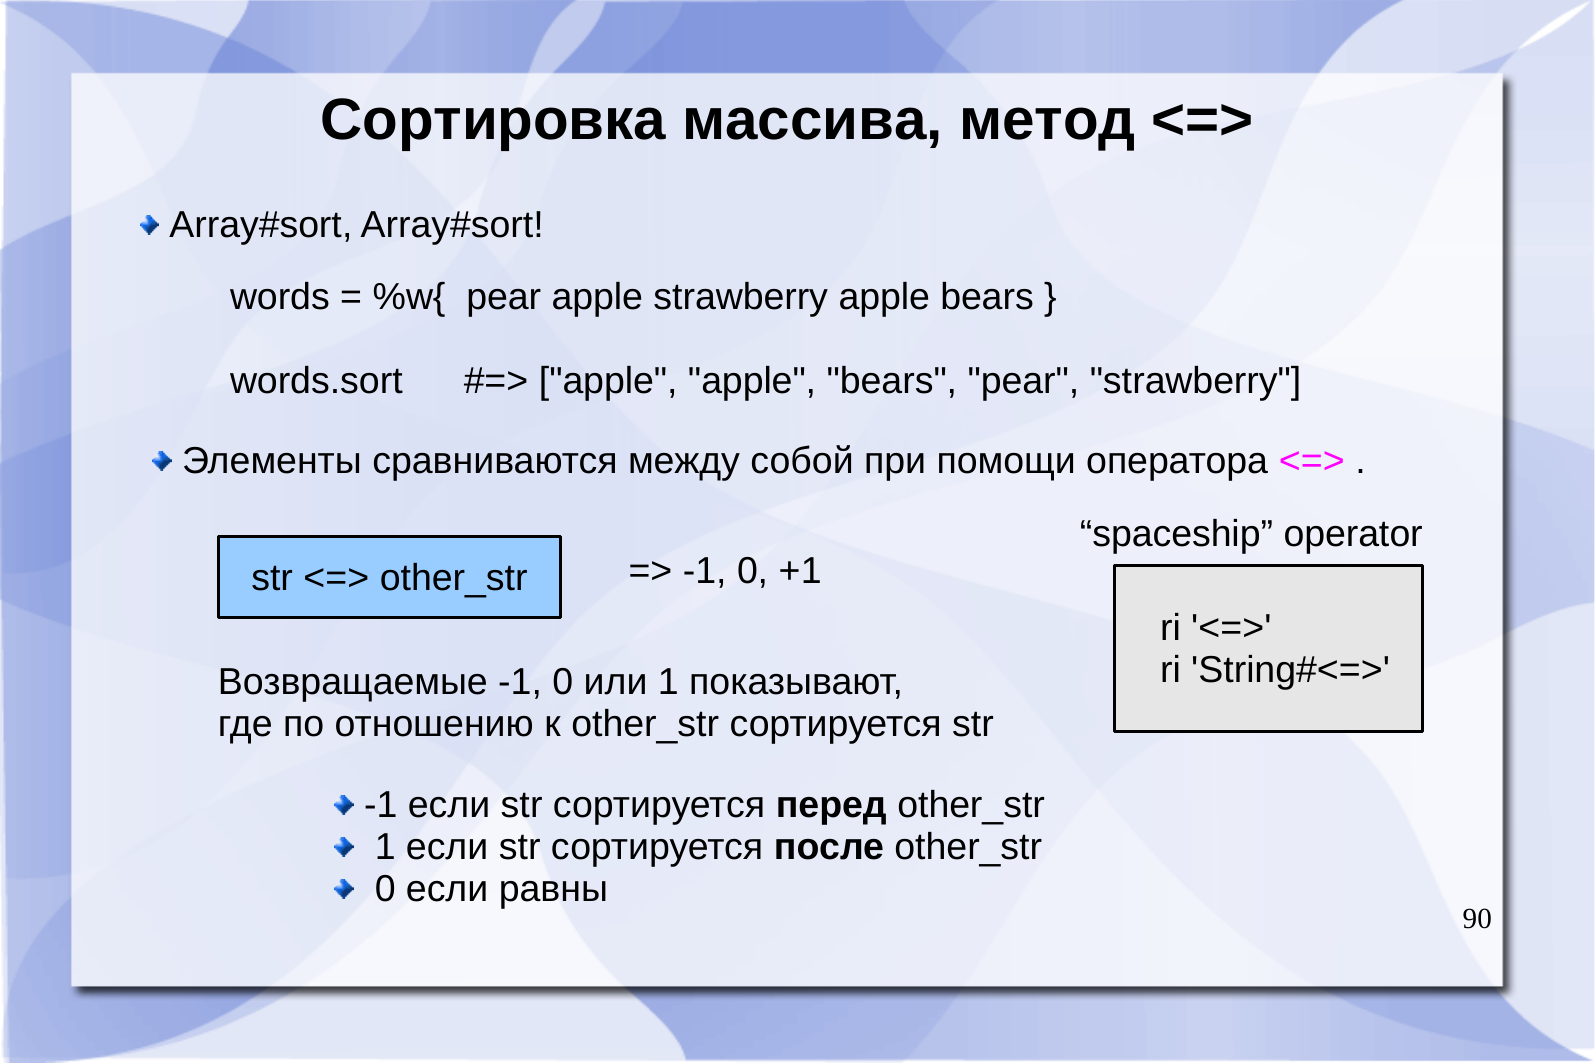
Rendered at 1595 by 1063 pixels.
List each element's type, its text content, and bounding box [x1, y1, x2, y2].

text_box Элементы сравниваются между собой при помощи оператора <=> . [138, 432, 1381, 490]
text_box #=> ["apple", "apple", "bears", "pear", "strawberry"] [449, 352, 1361, 410]
text_box Array#sort, Array#sort! [125, 196, 570, 254]
text_box “spaceship” operator [1064, 504, 1478, 562]
text_box ri '<=>' ri 'String#<=>' [1114, 565, 1423, 732]
text_box => -1, 0, +1 [613, 541, 837, 599]
picture [0, 0, 1595, 1063]
text_box -1 если str сортируется перед other_str 1 если str сортируется после other_str 0 если равны [320, 776, 1060, 918]
title Сортировка массива, метод <=> [75, 75, 1501, 164]
text_box Возвращаемые -1, 0 или 1 показывают, где по отношению к other_str сортируется str [203, 653, 1010, 752]
text_box words = %w{ pear apple strawberry apple bears } words.sort [215, 268, 1116, 410]
text_box str <=> other_str [218, 536, 561, 618]
